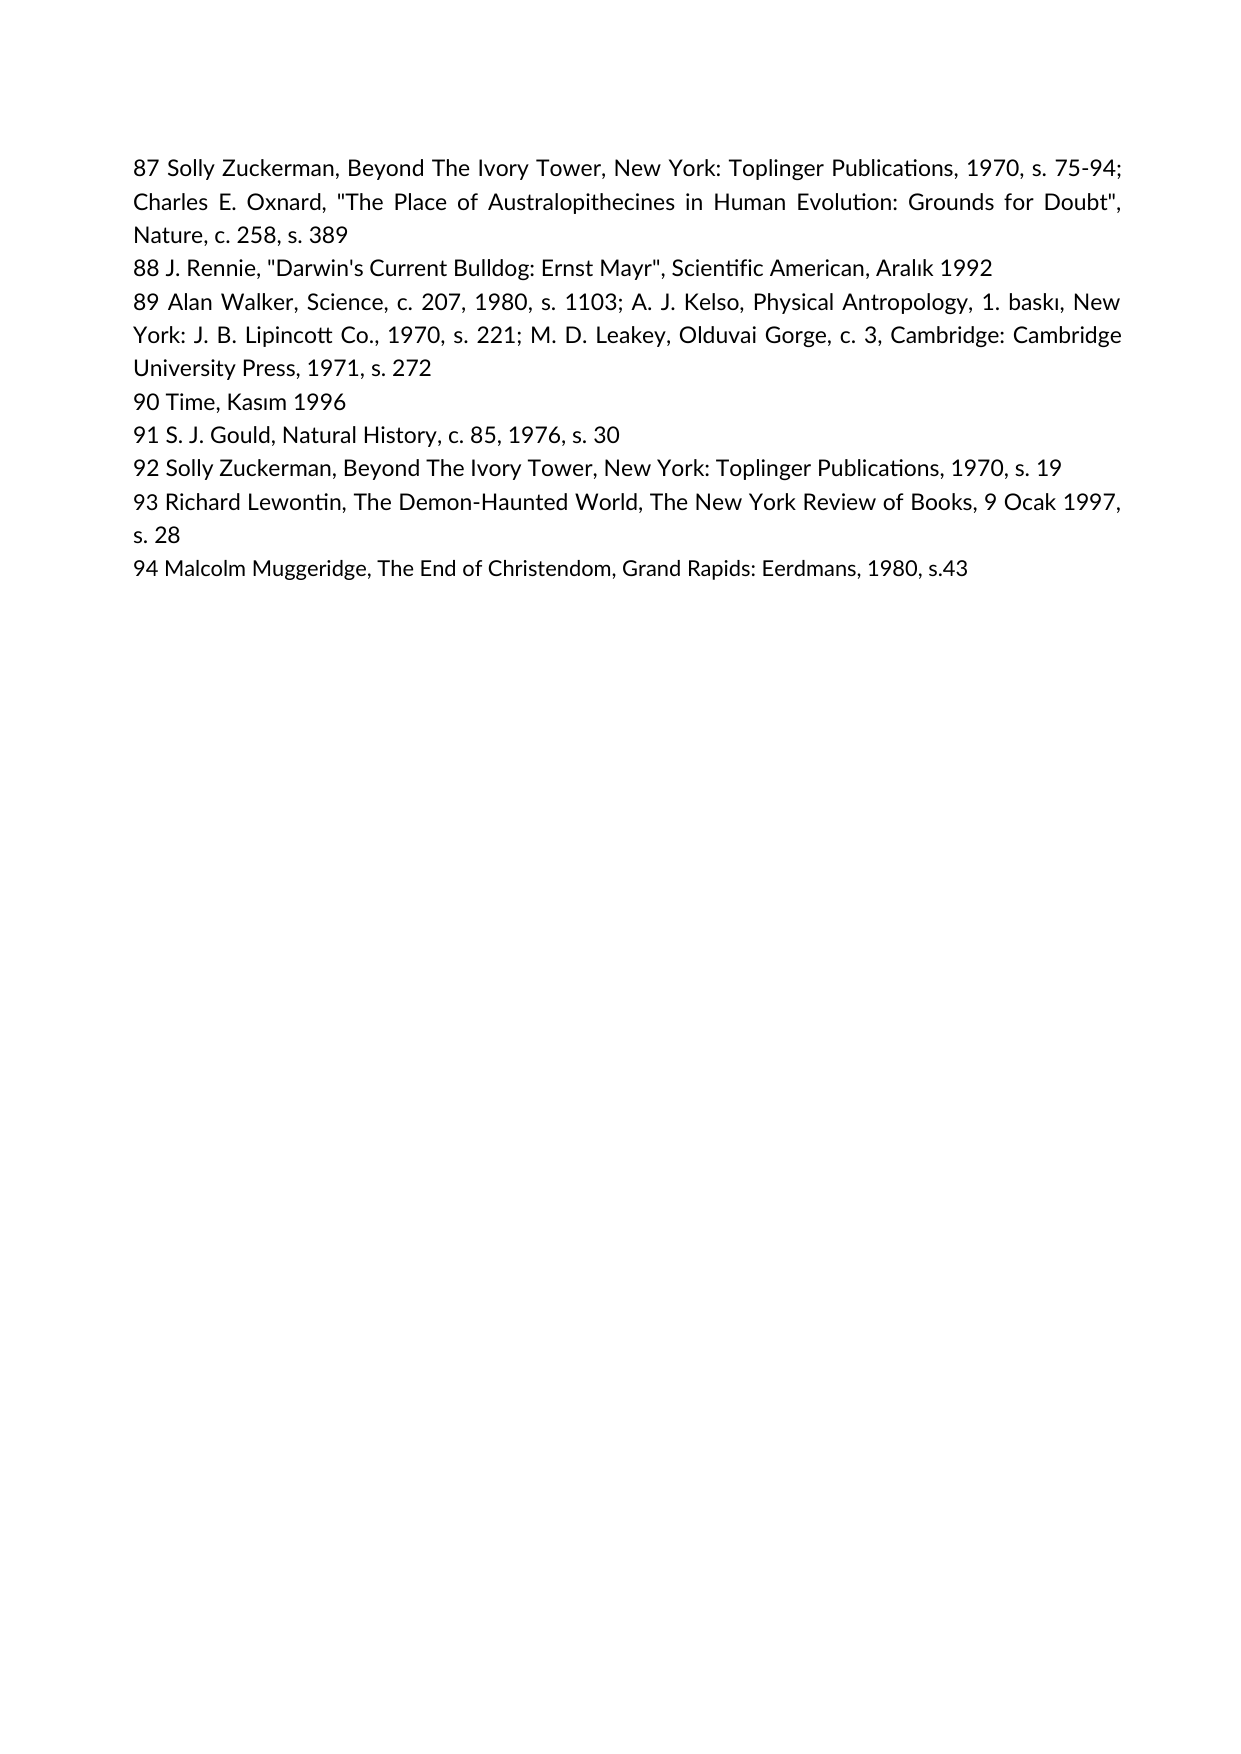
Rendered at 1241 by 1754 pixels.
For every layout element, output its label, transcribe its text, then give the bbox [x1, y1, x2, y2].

text 93 Richard Lewontin, The Demon-Haunted World, The New York Review of Books, 9 Ocak 1997, s. 28 [133, 483, 1123, 550]
text 92 Solly Zuckerman, Beyond The Ivory Tower, New York: Toplinger Publications, 1970, s. 19 [133, 450, 1123, 483]
text 88 J. Rennie, "Darwin's Current Bulldog: Ernst Mayr", Scientific American, Aralık 1992 [133, 250, 1123, 283]
text 89 Alan Walker, Science, c. 207, 1980, s. 1103; A. J. Kelso, Physical Antropology, 1. baskı, New York: J. B. Lipincott Co., 1970, s. 221; M. D. Leakey, Olduvai Gorge, c. 3, Cambridge: Cambridge University Press, 1971, s. 272 [133, 283, 1123, 383]
text 91 S. J. Gould, Natural History, c. 85, 1976, s. 30 [133, 417, 1123, 450]
text 90 Time, Kasım 1996 [133, 383, 1123, 417]
text 94 Malcolm Muggeridge, The End of Christendom, Grand Rapids: Eerdmans, 1980, s.43 [133, 550, 1123, 583]
text 87 Solly Zuckerman, Beyond The Ivory Tower, New York: Toplinger Publications, 1970, s. 75-94; Charles E. Oxnard, "The Place of Australopithecines in Human Evolution: Grounds for Doubt", Nature, c. 258, s. 389 [133, 150, 1123, 250]
